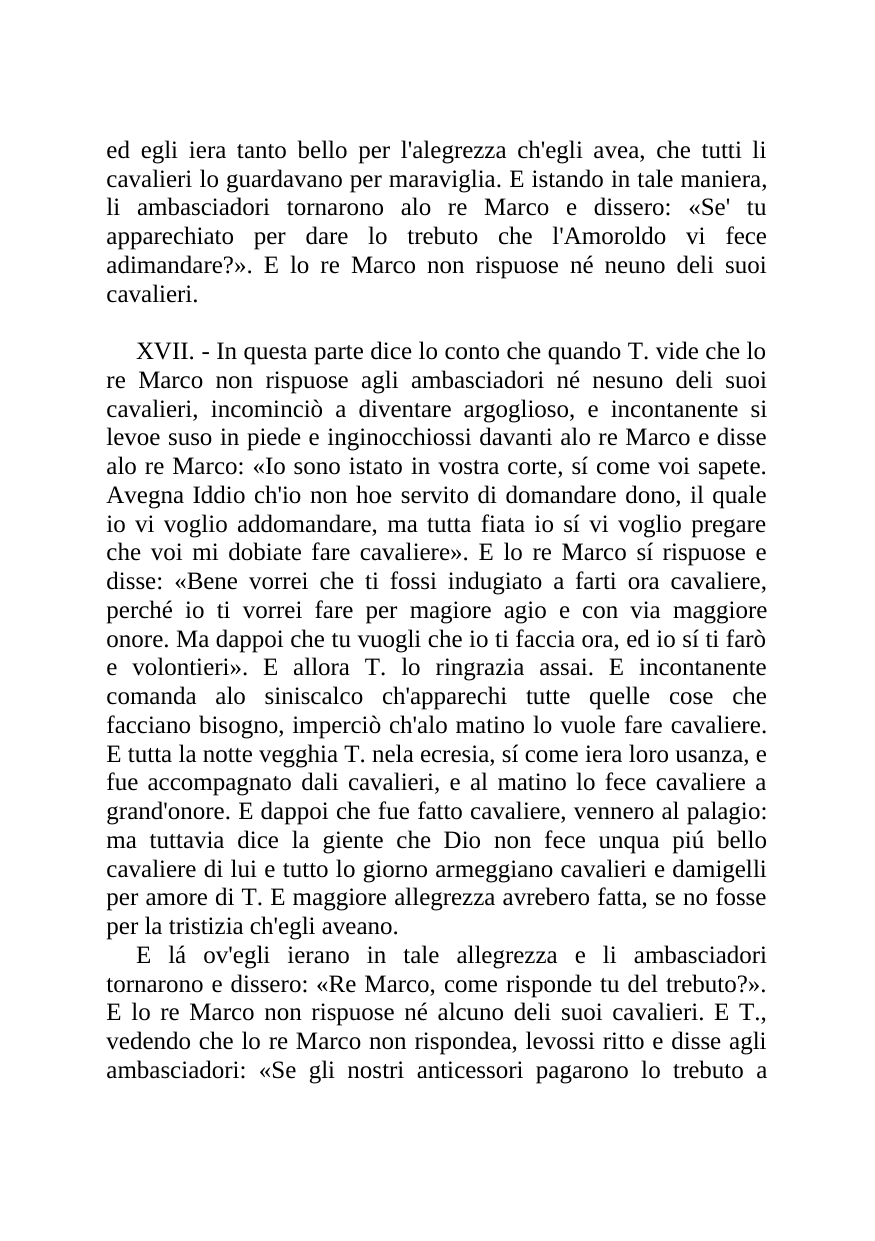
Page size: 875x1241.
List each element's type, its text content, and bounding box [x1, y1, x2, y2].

text XVII. - In questa parte dice lo conto che quando T. vide che lo re Marco non rispuose agli ambasciadori né nesuno deli suoi cavalieri, incominciò a diventare argoglioso, e incontanente si levoe suso in piede e inginocchiossi davanti alo re Marco e disse alo re Marco: «Io sono istato in vostra corte, sí come voi sapete. Avegna Iddio ch'io non hoe servito di domandare dono, il quale io vi voglio addomandare, ma tutta fiata io sí vi voglio pregare che voi mi dobiate fare cavaliere». E lo re Marco sí rispuose e disse: «Bene vorrei che ti fossi indugiato a farti ora cavaliere, perché io ti vorrei fare per magiore agio e con via maggiore onore. Ma dappoi che tu vuogli che io ti faccia ora, ed io sí ti farò e volontieri». E allora T. lo ringrazia assai. E incontanente comanda alo siniscalco ch'apparechi tutte quelle cose che facciano bisogno, imperciò ch'alo matino lo vuole fare cavaliere. E tutta la notte vegghia T. nela ecresia, sí come iera loro usanza, e fue accompagnato dali cavalieri, e al matino lo fece cavaliere a grand'onore. E dappoi che fue fatto cavaliere, vennero al palagio: ma tuttavia dice la giente che Dio non fece unqua piú bello cavaliere di lui e tutto lo giorno armeggiano cavalieri e damigelli per amore di T. E maggiore allegrezza avrebero fatta, se no fosse per la tristizia ch'egli aveano. [106, 336, 768, 940]
text ed egli iera tanto bello per l'alegrezza ch'egli avea, che tutti li cavalieri lo guardavano per maraviglia. E istando in tale maniera, li ambasciadori tornarono alo re Marco e dissero: «Se' tu apparechiato per dare lo trebuto che l'Amoroldo vi fece adimandare?». E lo re Marco non rispuose né neuno deli suoi cavalieri. [106, 135, 768, 307]
text E lá ov'egli ierano in tale allegrezza e li ambasciadori tornarono e dissero: «Re Marco, come risponde tu del trebuto?». E lo re Marco non rispuose né alcuno deli suoi cavalieri. E T., vedendo che lo re Marco non rispondea, levossi ritto e disse agli ambasciadori: «Se gli nostri anticessori pagarono lo trebuto a [106, 940, 768, 1084]
